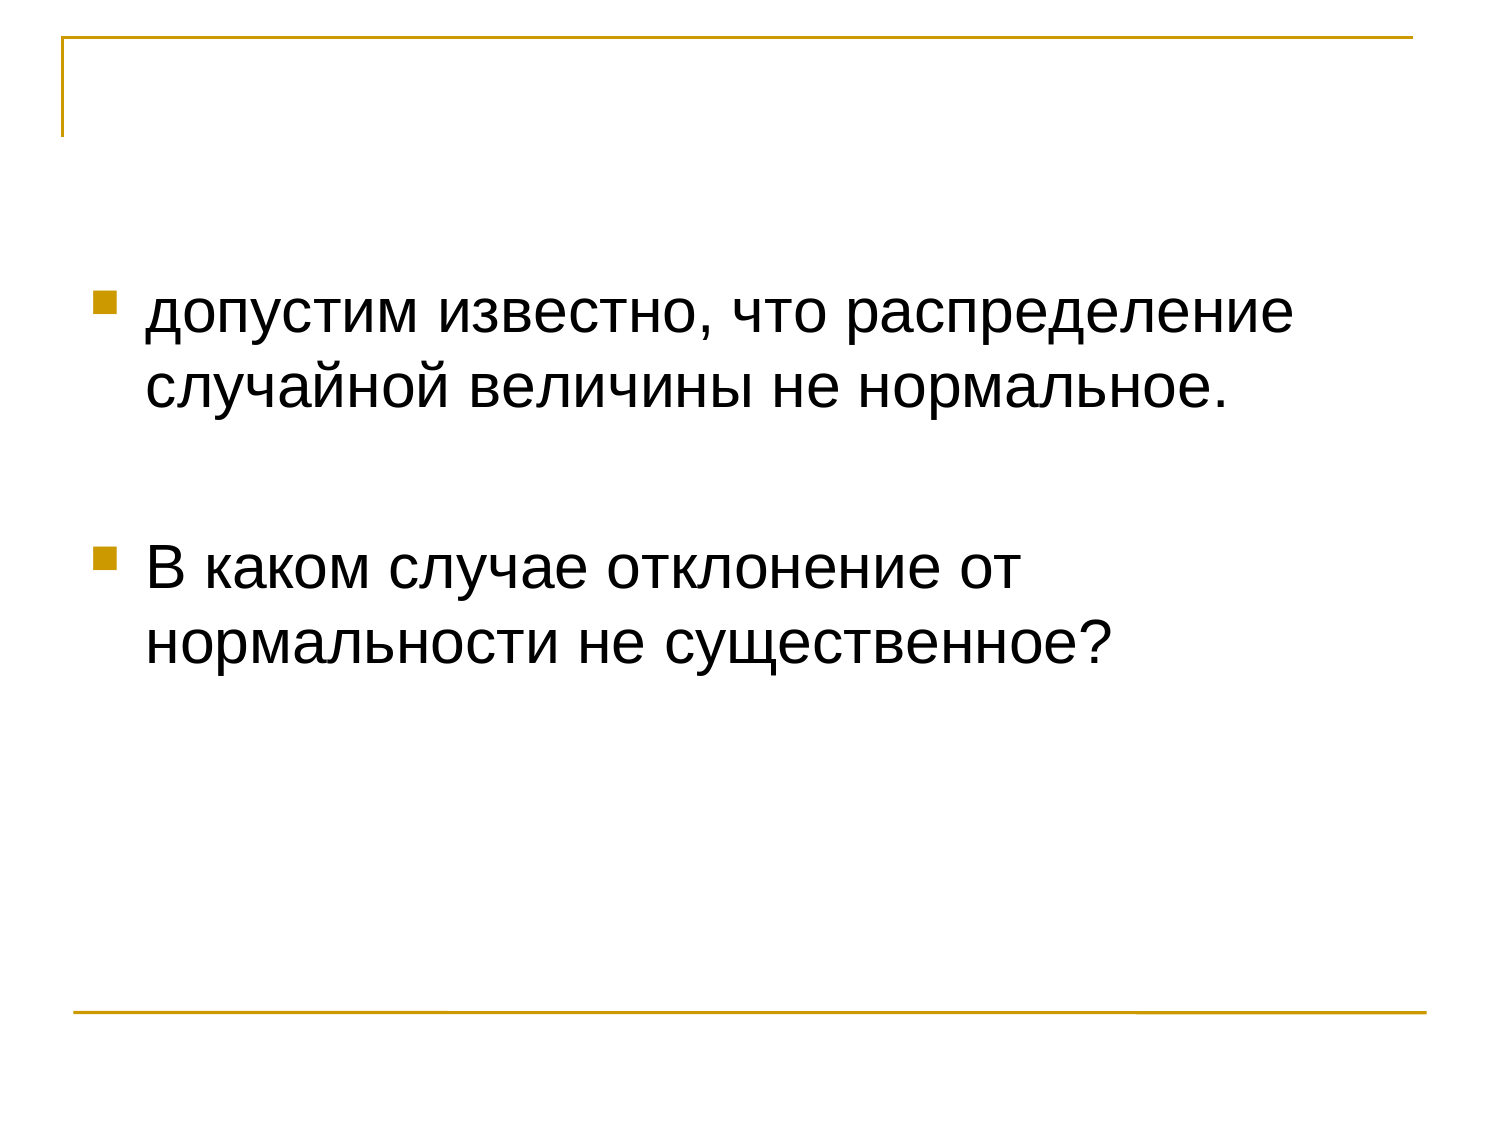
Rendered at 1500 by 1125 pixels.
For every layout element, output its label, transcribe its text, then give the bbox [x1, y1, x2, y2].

list допустим известно, что распределение случайной величины не нормальное. В каком случае отклонение от нормальности не существенное? [75, 262, 1426, 1006]
